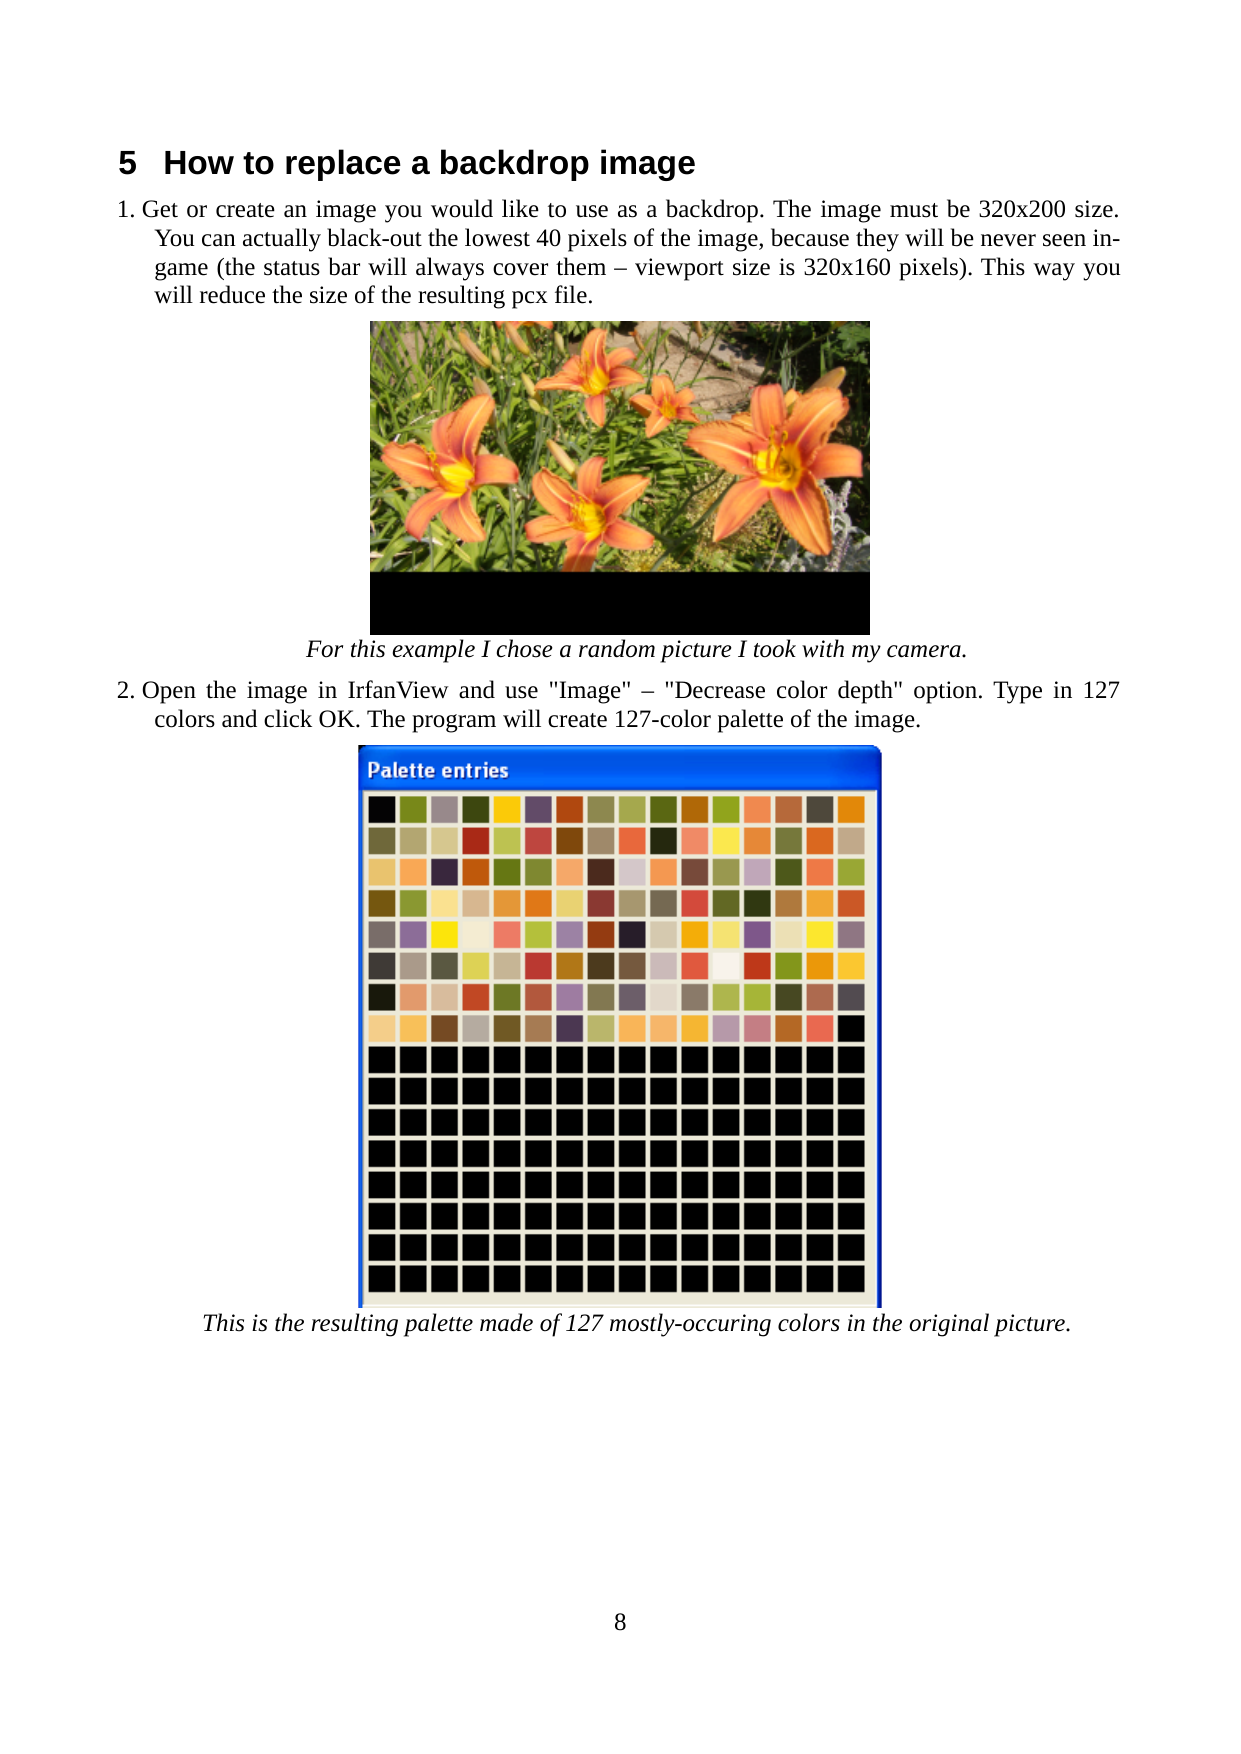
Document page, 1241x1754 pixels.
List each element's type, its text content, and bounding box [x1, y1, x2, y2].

picture [358, 745, 882, 1308]
picture [370, 321, 870, 635]
list Get or create an image you would like to use as a backdrop. The image must be 320x200 size. You can actually black-out the lowest 40 pixels of the image, because they will be never seen in-game (the status bar will always cover them – viewport size is 320x160 pixels). This way you will reduce the size of the resulting pcx file. [117, 194, 1122, 309]
list For this example I chose a random picture I took with my camera. [117, 635, 1122, 663]
subtitle How to replace a backdrop image [118, 143, 1122, 182]
list Open the image in IrfanView and use "Image" – "Decrease color depth" option. Type in 127 colors and click OK. The program will create 127-color palette of the image. [117, 676, 1122, 733]
list This is the resulting palette made of 127 mostly-occuring colors in the original picture. [117, 1308, 1122, 1337]
